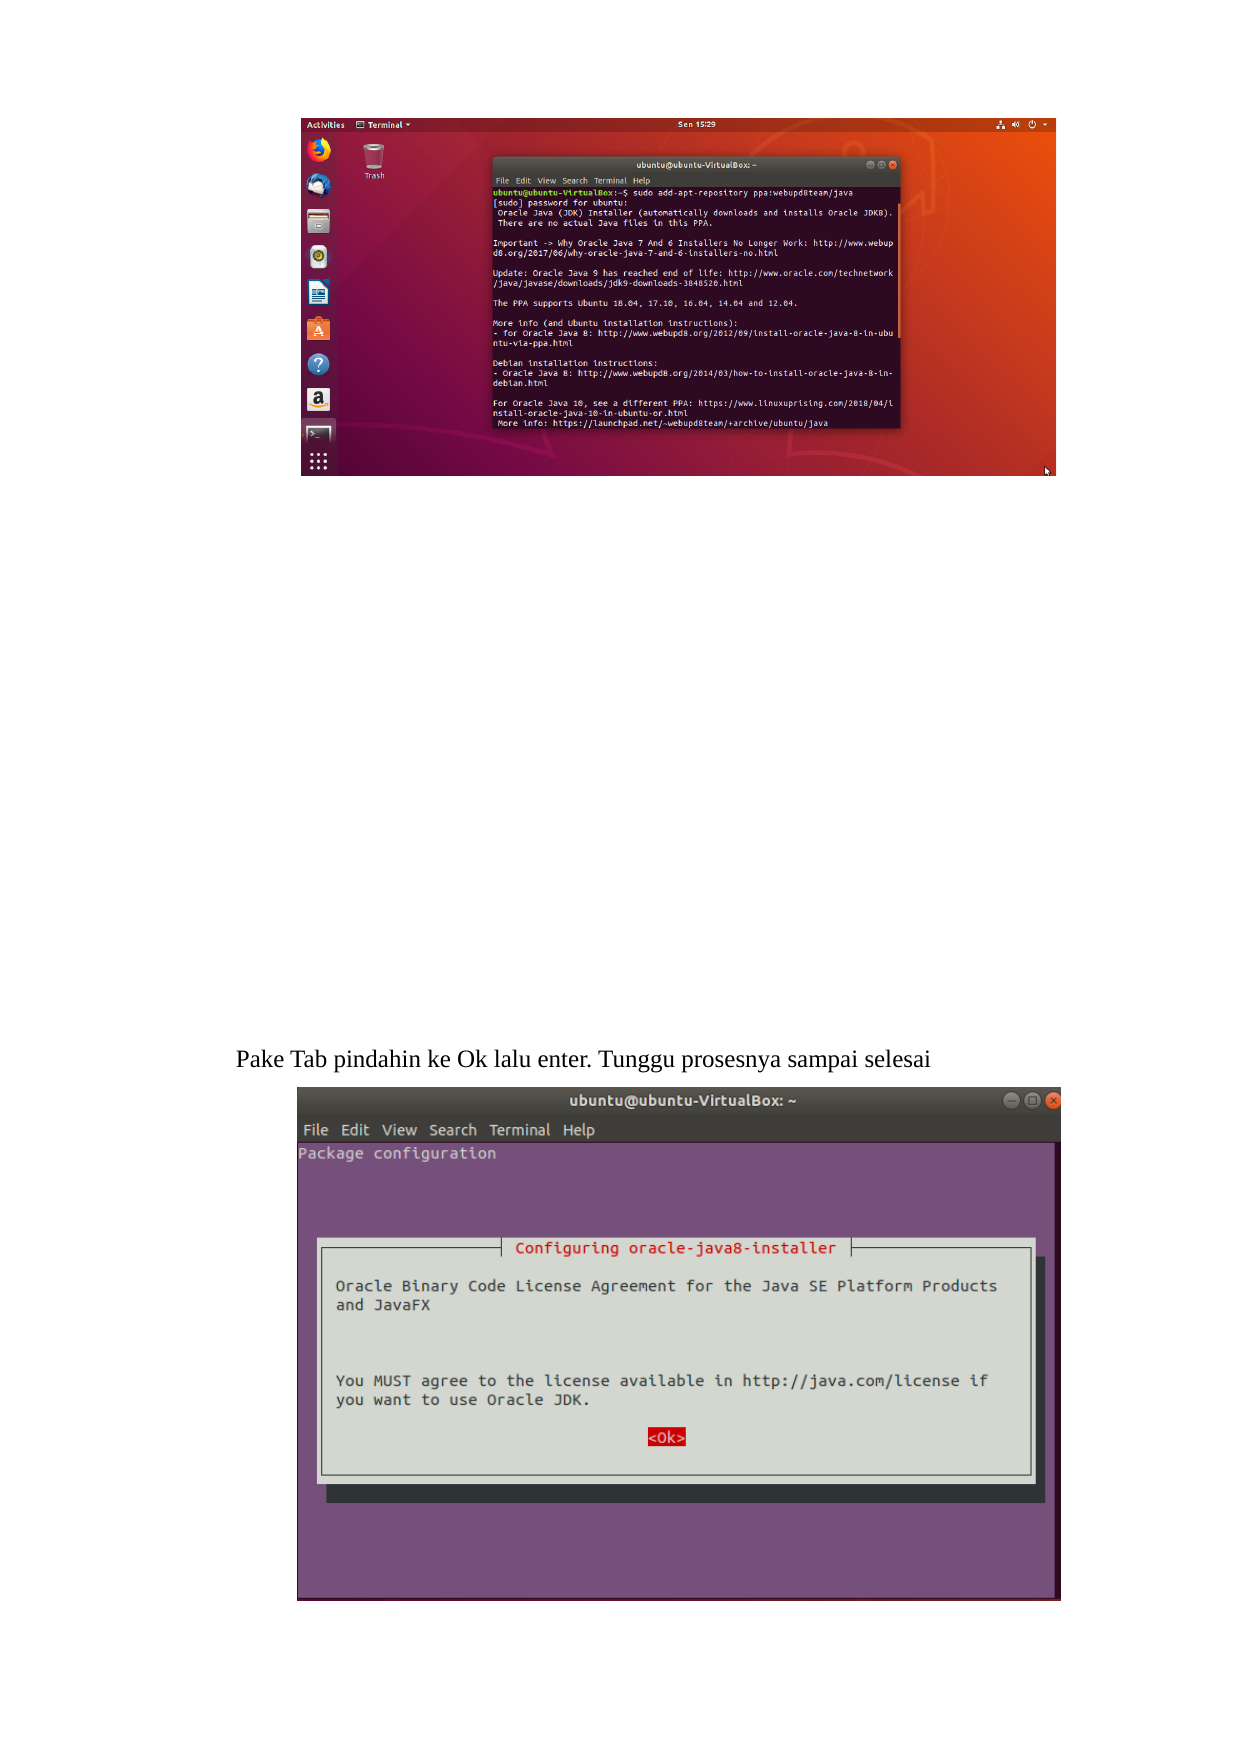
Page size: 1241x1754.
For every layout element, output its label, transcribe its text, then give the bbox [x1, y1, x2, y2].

picture [301, 118, 1057, 476]
picture [297, 1087, 1061, 1601]
text Pake Tab pindahin ke Ok lalu enter. Tunggu prosesnya sampai selesai [236, 1044, 1122, 1073]
